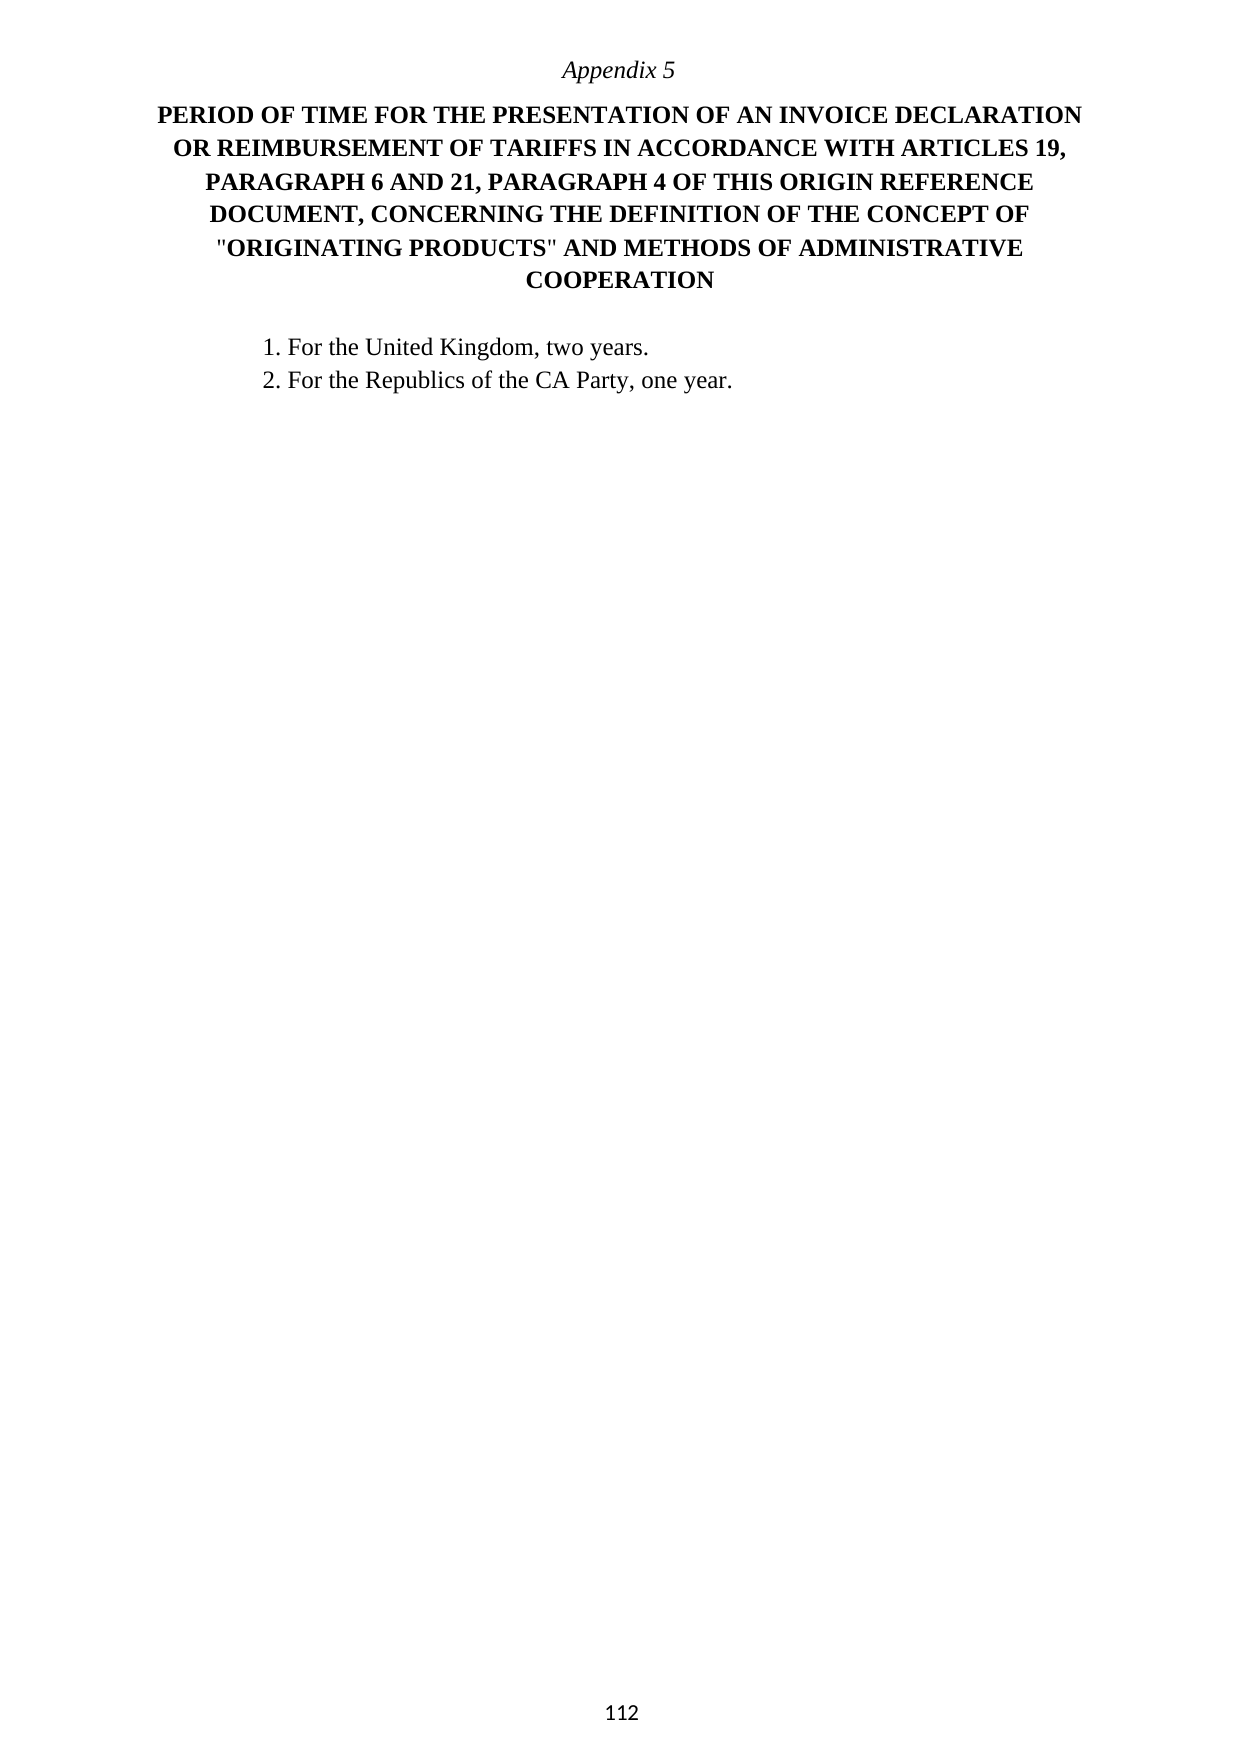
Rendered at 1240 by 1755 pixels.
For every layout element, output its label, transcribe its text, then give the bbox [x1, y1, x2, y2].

text Appendix 5 [150, 55, 1089, 84]
text PERIOD OF TIME FOR THE PRESENTATION OF AN INVOICE DECLARATION OR REIMBURSEMENT OF TARIFFS IN ACCORDANCE WITH ARTICLES 19, PARAGRAPH 6 AND 21, PARAGRAPH 4 OF THIS ORIGIN REFERENCE DOCUMENT, CONCERNING THE DEFINITION OF THE CONCEPT OF "ORIGINATING PRODUCTS" AND METHODS OF ADMINISTRATIVE COOPERATION [150, 101, 1089, 294]
text 2. For the Republics of the CA Party, one year. [262, 365, 1089, 393]
text 1. For the United Kingdom, two years. [262, 332, 1089, 360]
